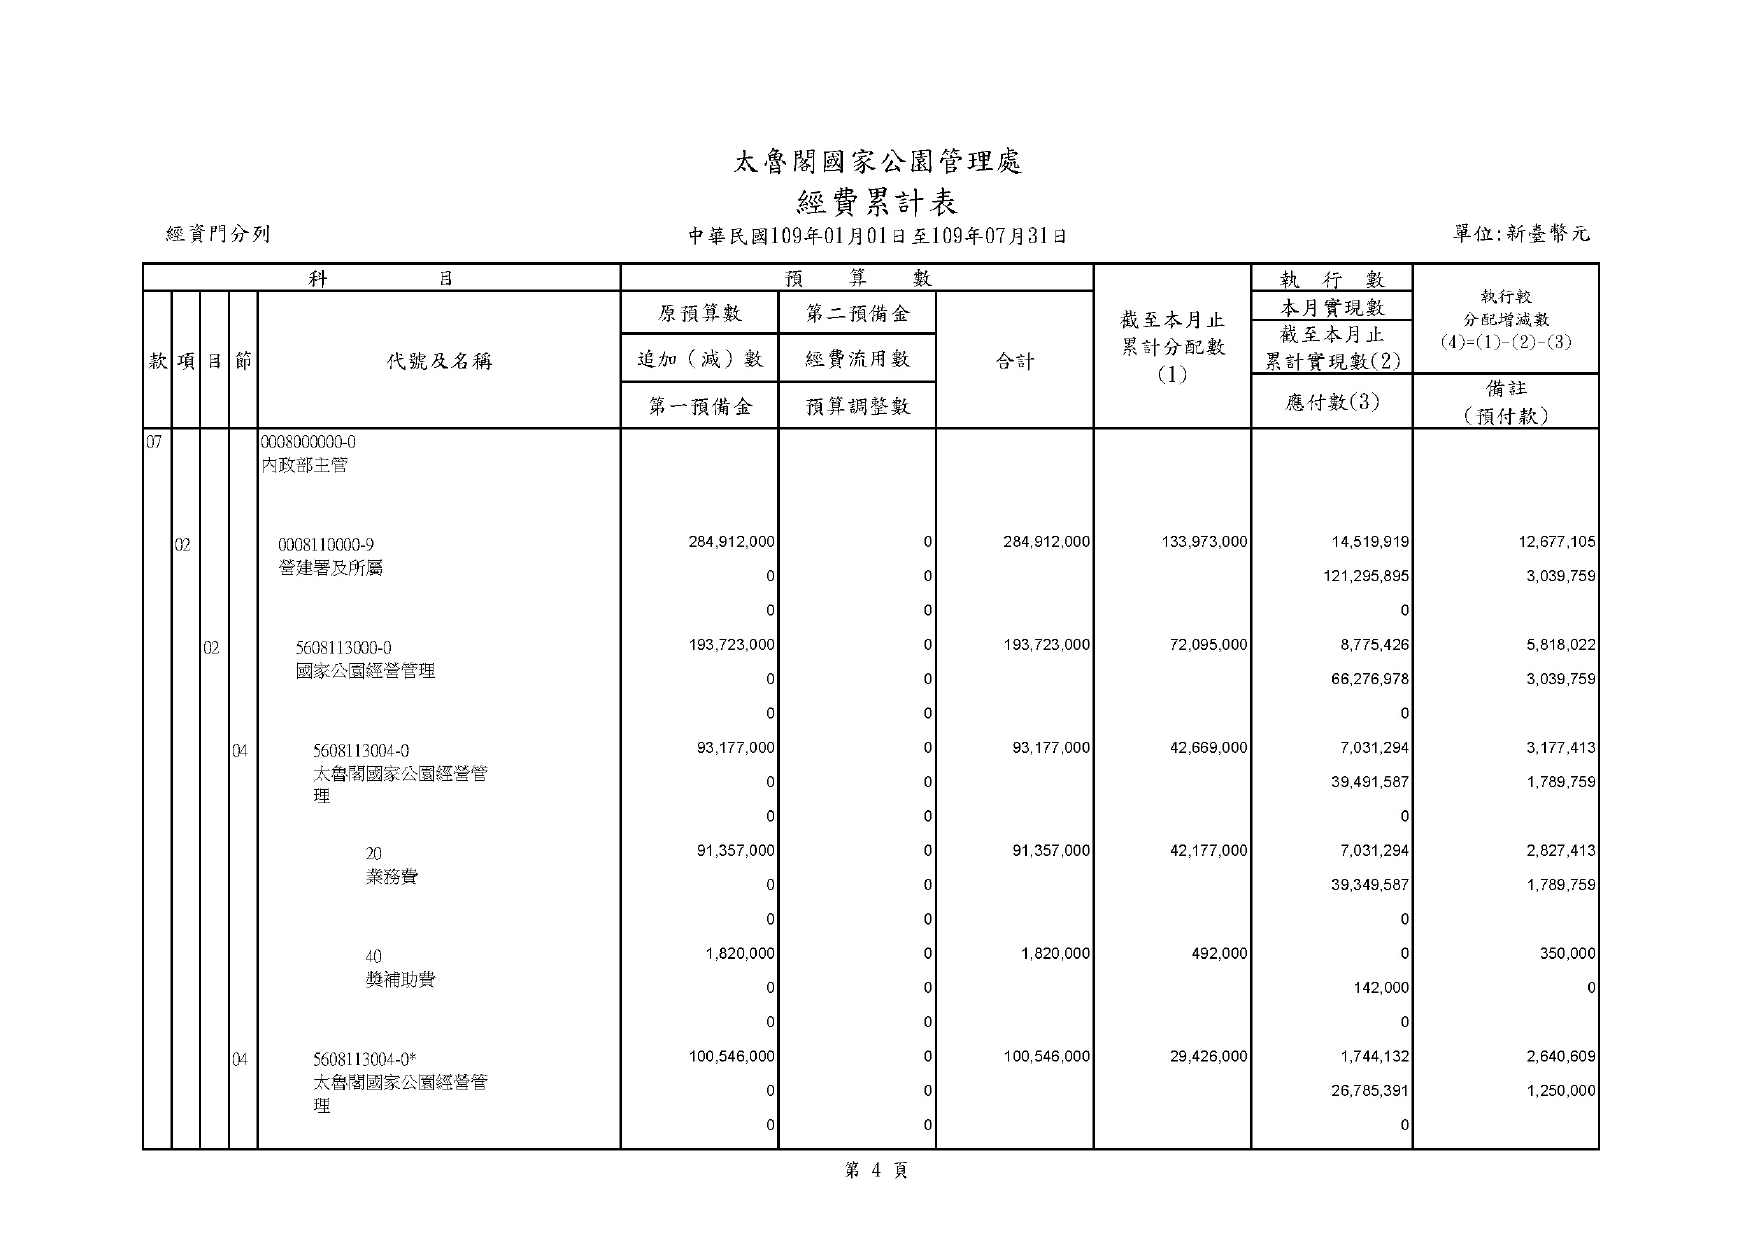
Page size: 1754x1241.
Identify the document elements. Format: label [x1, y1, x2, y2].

picture [59, 59, 1695, 1216]
